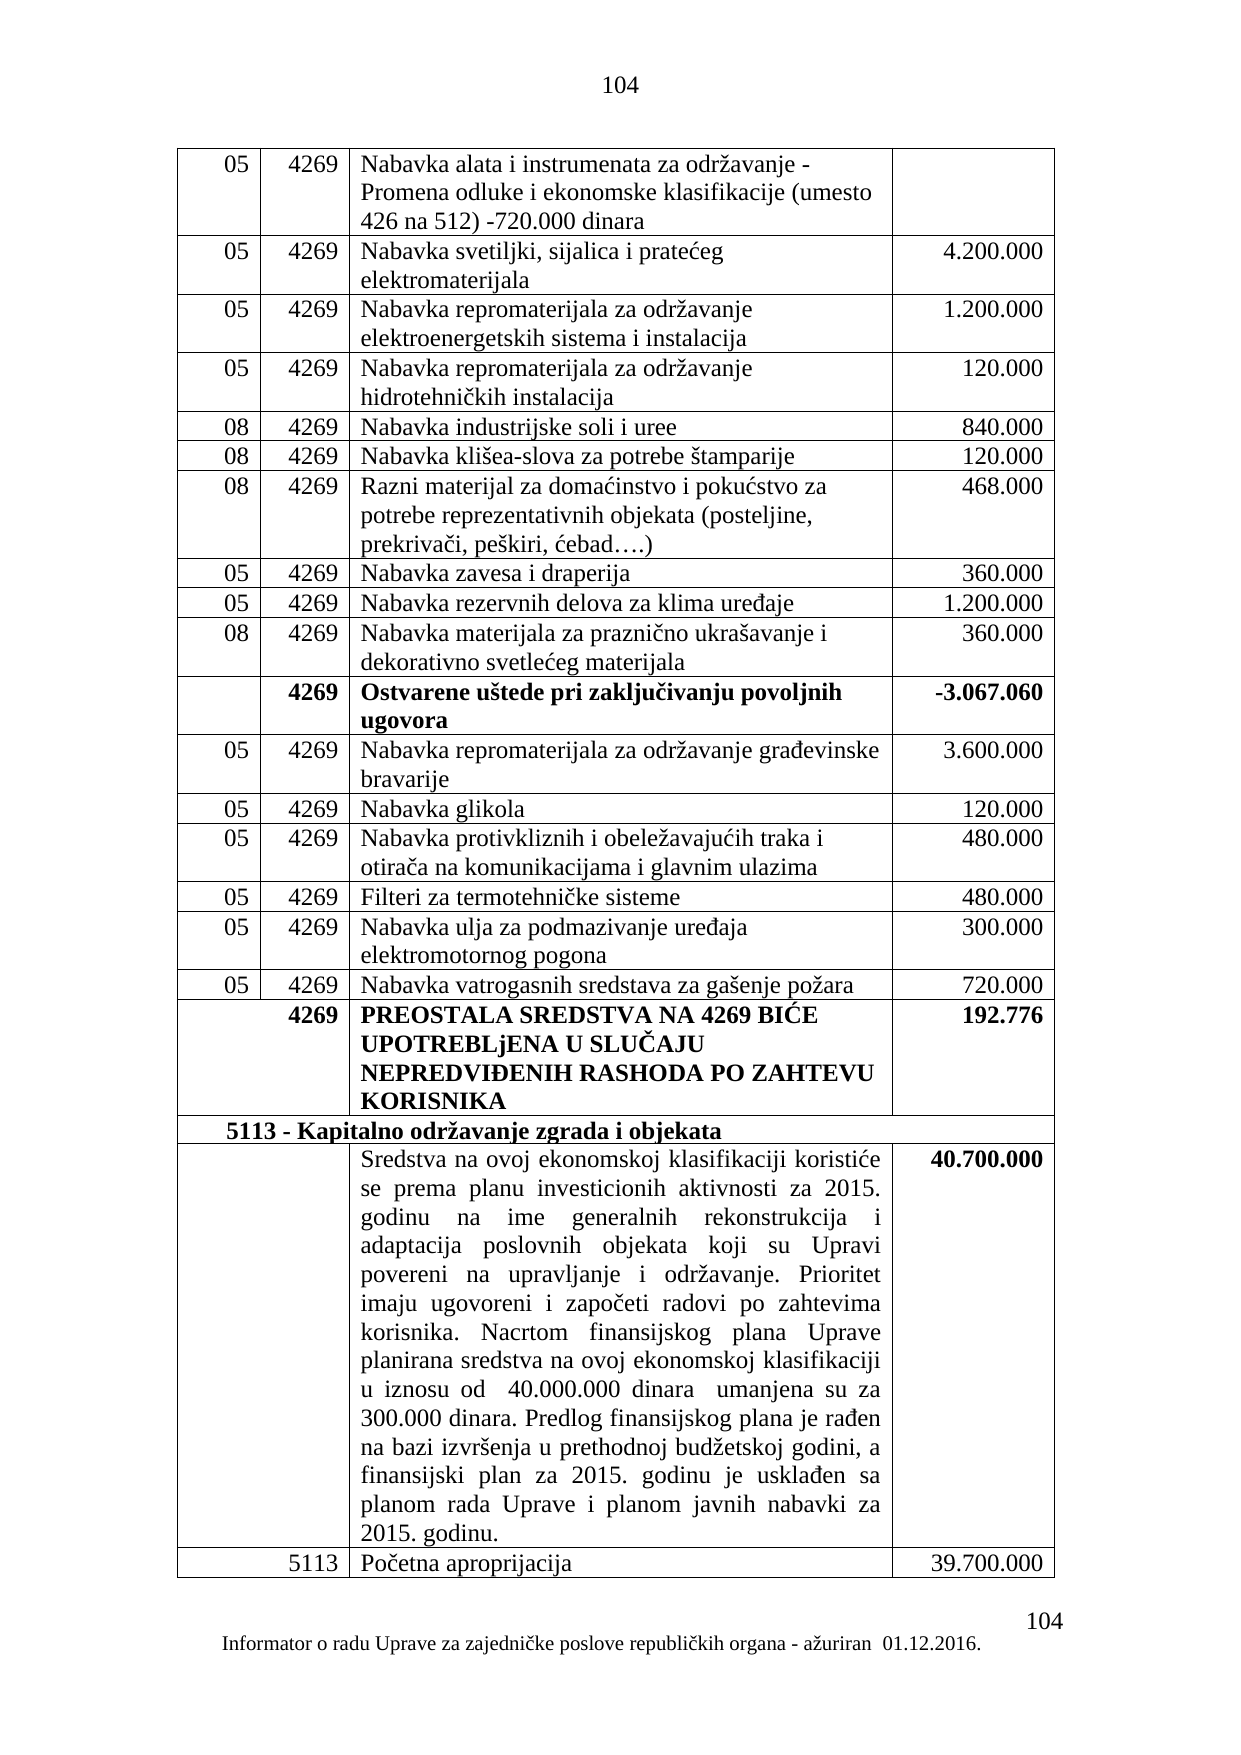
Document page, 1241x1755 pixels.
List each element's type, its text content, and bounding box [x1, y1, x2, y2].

table_cell PREOSTALA SREDSTVA NA 4269 BIĆE UPOTREBLjENA U SLUČAJU NEPREDVIĐENIH RASHODA PO ZAHTEVU KORISNIKA [350, 1000, 892, 1115]
table_cell 5113 [178, 1548, 349, 1577]
table_cell [893, 149, 1054, 235]
table_cell 05 [178, 794, 260, 822]
table_cell 05 [178, 559, 260, 587]
table_cell 360.000 [893, 559, 1054, 587]
table_cell 1.200.000 [893, 588, 1054, 617]
table_cell 40.700.000 [893, 1144, 1054, 1547]
table_cell [178, 1144, 349, 1547]
table_cell 4269 [261, 149, 349, 235]
table_cell Nabavka repromaterijala za održavanje hidrotehničkih instalacija [350, 353, 892, 411]
table_cell 120.000 [893, 794, 1054, 822]
table_cell 4269 [261, 882, 349, 911]
table_cell 5113 - Kapitalno održavanje zgrada i objekata [178, 1116, 1054, 1143]
table_cell Sredstva na ovoj ekonomskoj klasifikaciji koristiće se prema planu investicionih aktivnosti za 2015. godinu na ime generalnih rekonstrukcija i adaptacija poslovnih objekata koji su Upravi povereni na upravlјanje i održavanje. Prioritet imaju ugovoreni i započeti radovi po zahtevima korisnika. Nacrtom finansijskog plana Uprave planirana sredstva na ovoj ekonomskoj klasifikaciji u iznosu od 40.000.000 dinara umanjena su za 300.000 dinara. Predlog finansijskog plana je rađen na bazi izvršenja u prethodnoj budžetskoj godini, a finansijski plan za 2015. godinu je usklađen sa planom rada Uprave i planom javnih nabavki za 2015. godinu. [350, 1144, 892, 1547]
table_cell 05 [178, 970, 260, 999]
table_cell 05 [178, 588, 260, 617]
table_cell Početna aproprijacija [350, 1548, 892, 1577]
table_cell 1.200.000 [893, 295, 1054, 352]
table_cell 4269 [261, 794, 349, 822]
table_cell [178, 677, 260, 734]
table_cell 4269 [261, 588, 349, 617]
table_cell Nabavka klišea-slova za potrebe štamparije [350, 441, 892, 470]
table_cell 4269 [261, 824, 349, 881]
table_cell 4269 [178, 1000, 349, 1115]
table_cell 05 [178, 912, 260, 969]
table_cell 120.000 [893, 353, 1054, 411]
table_cell Nabavka zavesa i draperija [350, 559, 892, 587]
table_cell Filteri za termotehničke sisteme [350, 882, 892, 911]
table_cell 08 [178, 618, 260, 676]
table_cell 4269 [261, 353, 349, 411]
table_cell 4269 [261, 236, 349, 293]
table_cell 480.000 [893, 882, 1054, 911]
table_cell 4269 [261, 912, 349, 969]
table_cell 720.000 [893, 970, 1054, 999]
table_cell 3.600.000 [893, 735, 1054, 793]
table_cell Nabavka protivkliznih i obeležavajućih traka i otirača na komunikacijama i glavnim ulazima [350, 824, 892, 881]
table_cell 08 [178, 412, 260, 440]
table_cell Nabavka ulјa za podmazivanje uređaja elektromotornog pogona [350, 912, 892, 969]
table_cell 4269 [261, 441, 349, 470]
table_cell Nabavka rezervnih delova za klima uređaje [350, 588, 892, 617]
table_cell 05 [178, 824, 260, 881]
table_cell 4269 [261, 295, 349, 352]
table_cell 468.000 [893, 471, 1054, 557]
table_cell 4269 [261, 471, 349, 557]
table_cell Nabavka alata i instrumenata za održavanje - Promena odluke i ekonomske klasifikacije (umesto 426 na 512) -720.000 dinara [350, 149, 892, 235]
table_cell Ostvarene uštede pri zaklјučivanju povolјnih ugovora [350, 677, 892, 734]
table_cell 05 [178, 735, 260, 793]
table_cell 300.000 [893, 912, 1054, 969]
table_cell 05 [178, 236, 260, 293]
table_cell Nabavka repromaterijala za održavanje građevinske bravarije [350, 735, 892, 793]
table_cell 05 [178, 295, 260, 352]
table_cell 08 [178, 441, 260, 470]
table_cell 120.000 [893, 441, 1054, 470]
table_cell Nabavka materijala za praznično ukrašavanje i dekorativno svetlećeg materijala [350, 618, 892, 676]
table_cell Razni materijal za domaćinstvo i pokućstvo za potrebe reprezentativnih objekata (postelјine, prekrivači, peškiri, ćebad….) [350, 471, 892, 557]
table_cell 4269 [261, 618, 349, 676]
table_cell Nabavka repromaterijala za održavanje elektroenergetskih sistema i instalacija [350, 295, 892, 352]
table_cell 08 [178, 471, 260, 557]
table_cell 4269 [261, 412, 349, 440]
table_cell 4269 [261, 559, 349, 587]
table_cell 39.700.000 [893, 1548, 1054, 1577]
table_cell 05 [178, 149, 260, 235]
table_cell Nabavka industrijske soli i uree [350, 412, 892, 440]
table_cell 840.000 [893, 412, 1054, 440]
table_cell 480.000 [893, 824, 1054, 881]
table_cell 4269 [261, 735, 349, 793]
table_cell 360.000 [893, 618, 1054, 676]
table_cell 4269 [261, 677, 349, 734]
table_cell Nabavka vatrogasnih sredstava za gašenje požara [350, 970, 892, 999]
table_cell Nabavka svetilјki, sijalica i pratećeg elektromaterijala [350, 236, 892, 293]
table_cell -3.067.060 [893, 677, 1054, 734]
table_cell 4269 [261, 970, 349, 999]
table_cell 192.776 [893, 1000, 1054, 1115]
table_cell Nabavka glikola [350, 794, 892, 822]
table_cell 05 [178, 882, 260, 911]
table_cell 05 [178, 353, 260, 411]
table_cell 4.200.000 [893, 236, 1054, 293]
